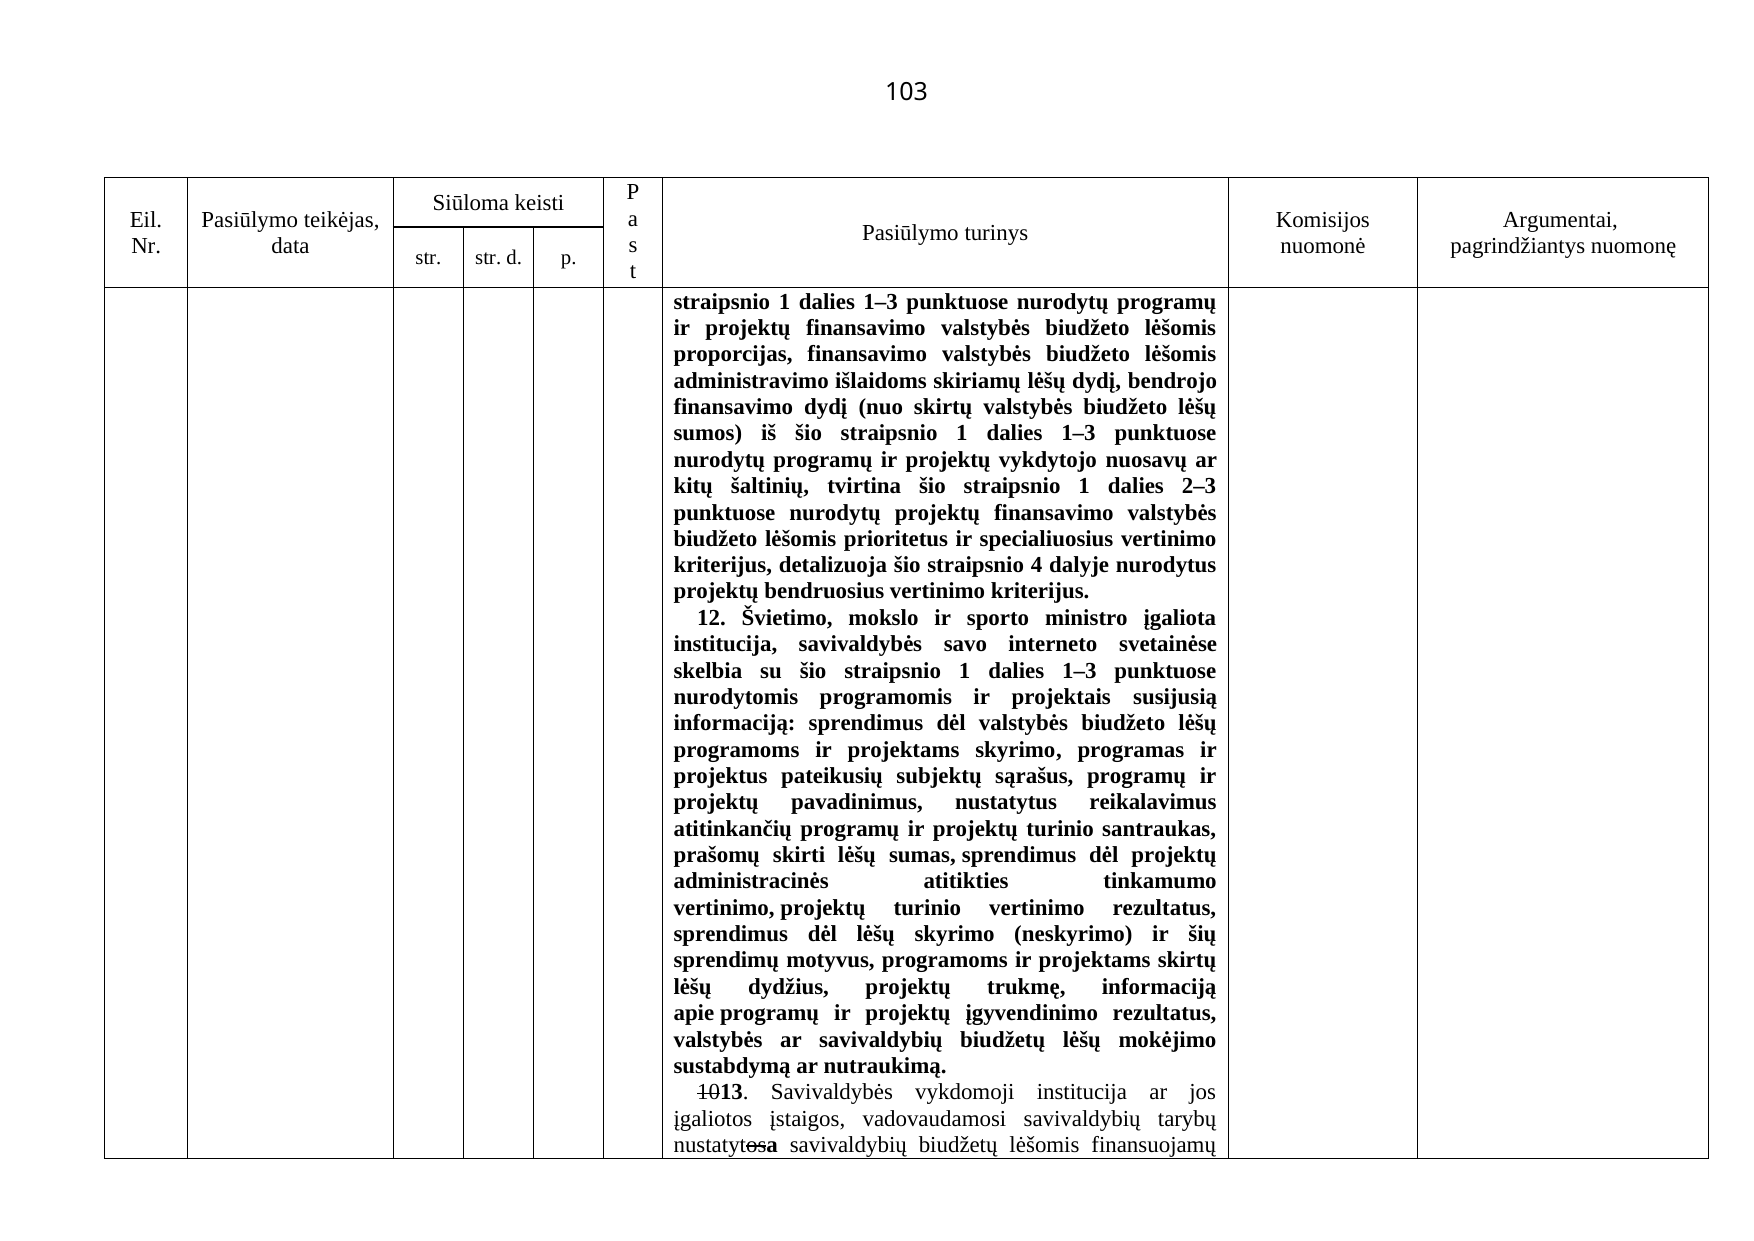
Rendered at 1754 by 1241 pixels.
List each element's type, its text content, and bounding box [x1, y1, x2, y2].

table_header Argumentai, pagrindžiantys nuomonę [1418, 178, 1708, 287]
table_header Eil. Nr. [105, 178, 187, 287]
table_cell [604, 288, 662, 1157]
table_header Pastabos [604, 178, 662, 287]
table_cell [188, 288, 393, 1157]
table_cell [105, 288, 187, 1157]
table_cell p. [534, 228, 603, 287]
table_cell straipsnio 1 dalies 1–3 punktuose nurodytų programų ir projektų finansavimo valstybės biudžeto lėšomis proporcijas, finansavimo valstybės biudžeto lėšomis administravimo išlaidoms skiriamų lėšų dydį, bendrojo finansavimo dydį (nuo skirtų valstybės biudžeto lėšų sumos) iš šio straipsnio 1 dalies 1–3 punktuose nurodytų programų ir projektų vykdytojo nuosavų ar kitų šaltinių, tvirtina šio straipsnio 1 dalies 2–3 punktuose nurodytų projektų finansavimo valstybės biudžeto lėšomis prioritetus ir specialiuosius vertinimo kriterijus, detalizuoja šio straipsnio 4 dalyje nurodytus projektų bendruosius vertinimo kriterijus. 12. Švietimo, mokslo ir sporto ministro įgaliota institucija, savivaldybės savo interneto svetainėse skelbia su šio straipsnio 1 dalies 1–3 punktuose nurodytomis programomis ir projektais susijusią informaciją: sprendimus dėl valstybės biudžeto lėšų programoms ir projektams skyrimo, programas ir projektus pateikusių subjektų sąrašus, programų ir projektų pavadinimus, nustatytus reikalavimus atitinkančių programų ir projektų turinio santraukas, prašomų skirti lėšų sumas, sprendimus dėl projektų administracinės atitikties tinkamumo vertinimo, projektų turinio vertinimo rezultatus, sprendimus dėl lėšų skyrimo (neskyrimo) ir šių sprendimų motyvus, programoms ir projektams skirtų lėšų dydžius, projektų trukmę, informaciją apie programų ir projektų įgyvendinimo rezultatus, valstybės ar savivaldybių biudžetų lėšų mokėjimo sustabdymą ar nutraukimą. 1013. Savivaldybės vykdomoji institucija ar jos įgaliotos įstaigos, vadovaudamosi savivaldybių tarybų nustatytosa savivaldybių biudžetų lėšomis finansuojamų [663, 288, 1228, 1157]
table_cell str. d. [464, 228, 533, 287]
table_header Pasiūlymo teikėjas, data [188, 178, 393, 287]
table_header Komisijos nuomonė [1229, 178, 1417, 287]
table_cell [464, 288, 533, 1157]
table_cell [1418, 288, 1708, 1157]
table_cell [1229, 288, 1417, 1157]
table_cell [394, 288, 463, 1157]
table_header Pasiūlymo turinys [663, 178, 1228, 287]
table_header Siūloma keisti [394, 178, 603, 226]
table_cell str. [394, 228, 463, 287]
table_cell [534, 288, 603, 1157]
